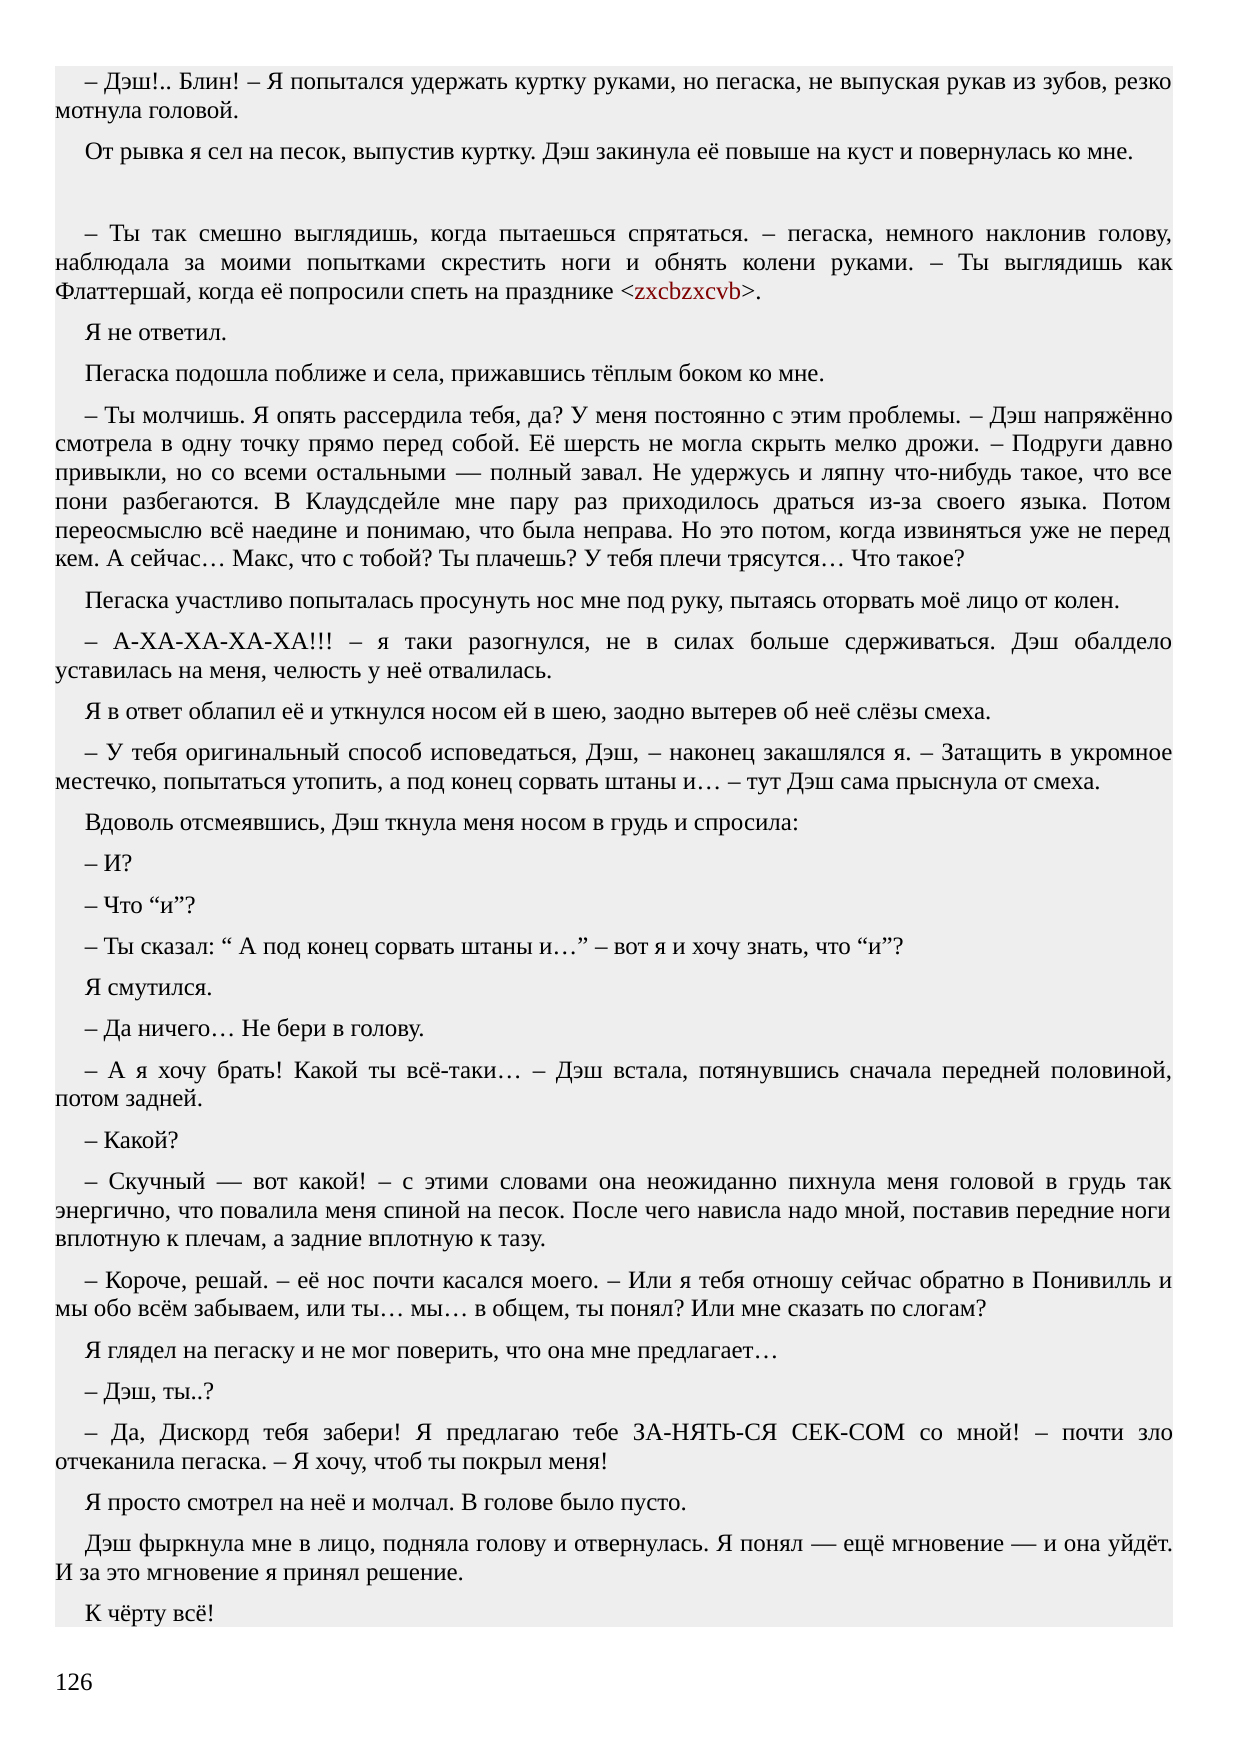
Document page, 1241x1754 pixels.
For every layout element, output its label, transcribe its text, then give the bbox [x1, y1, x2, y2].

text – Ты так смешно выглядишь, когда пытаешься спрятаться. – пегаска, немного наклонив голову, наблюдала за моими попытками скрестить ноги и обнять колени руками. – Ты выглядишь как Флаттершай, когда её попросили спеть на празднике <zxcbzxcvb>. [55, 218, 1173, 305]
text – Дэш!.. Блин! – Я попытался удержать куртку руками, но пегаска, не выпуская рукав из зубов, резко мотнула головой. [55, 66, 1173, 123]
text – И? [55, 848, 1173, 877]
text – Ты молчишь. Я опять рассердила тебя, да? У меня постоянно с этим проблемы. – Дэш напряжённо смотрела в одну точку прямо перед собой. Её шерсть не могла скрыть мелко дрожи. – Подруги давно привыкли, но со всеми остальными — полный завал. Не удержусь и ляпну что-нибудь такое, что все пони разбегаются. В Клаудсдейле мне пару раз приходилось драться из-за своего языка. Потом переосмыслю всё наедине и понимаю, что была неправа. Но это потом, когда извиняться уже не перед кем. А сейчас… Макс, что с тобой? Ты плачешь? У тебя плечи трясутся… Что такое? [55, 400, 1173, 572]
text Я не ответил. [55, 317, 1173, 346]
text От рывка я сел на песок, выпустив куртку. Дэш закинула её повыше на куст и повернулась ко мне. [55, 136, 1173, 165]
text Я смутился. [55, 972, 1173, 1001]
text К чёрту всё! [55, 1598, 1173, 1627]
text – А-ХА-ХА-ХА-ХА!!! – я таки разогнулся, не в силах больше сдерживаться. Дэш обалдело уставилась на меня, челюсть у неё отвалилась. [55, 626, 1173, 683]
text Вдоволь отсмеявшись, Дэш ткнула меня носом в грудь и спросила: [55, 807, 1173, 836]
text – Дэш, ты..? [55, 1376, 1173, 1405]
text – У тебя оригинальный способ исповедаться, Дэш, – наконец закашлялся я. – Затащить в укромное местечко, попытаться утопить, а под конец сорвать штаны и… – тут Дэш сама прыснула от смеха. [55, 737, 1173, 795]
text Пегаска участливо попыталась просунуть нос мне под руку, пытаясь оторвать моё лицо от колен. [55, 585, 1173, 613]
text Я просто смотрел на неё и молчал. В голове было пусто. [55, 1487, 1173, 1516]
text – Что “и”? [55, 890, 1173, 918]
text – Да, Дискорд тебя забери! Я предлагаю тебе ЗА-НЯТЬ-СЯ СЕК-СОМ со мной! – почти зло отчеканила пегаска. – Я хочу, чтоб ты покрыл меня! [55, 1417, 1173, 1475]
text – Скучный — вот какой! – с этими словами она неожиданно пихнула меня головой в грудь так энергично, что повалила меня спиной на песок. После чего нависла надо мной, поставив передние ноги вплотную к плечам, а задние вплотную к тазу. [55, 1166, 1173, 1252]
text Дэш фыркнула мне в лицо, подняла голову и отвернулась. Я понял — ещё мгновение — и она уйдёт. И за это мгновение я принял решение. [55, 1528, 1173, 1586]
text – А я хочу брать! Какой ты всё-таки… – Дэш встала, потянувшись сначала передней половиной, потом задней. [55, 1055, 1173, 1112]
text – Короче, решай. – её нос почти касался моего. – Или я тебя отношу сейчас обратно в Понивилль и мы обо всём забываем, или ты… мы… в общем, ты понял? Или мне сказать по слогам? [55, 1265, 1173, 1322]
text – Да ничего… Не бери в голову. [55, 1013, 1173, 1042]
text Пегаска подошла поближе и села, прижавшись тёплым боком ко мне. [55, 358, 1173, 387]
text – Какой? [55, 1125, 1173, 1153]
text Я глядел на пегаску и не мог поверить, что она мне предлагает… [55, 1335, 1173, 1363]
text Я в ответ облапил её и уткнулся носом ей в шею, заодно вытерев об неё слёзы смеха. [55, 696, 1173, 725]
text – Ты сказал: “ А под конец сорвать штаны и…” – вот я и хочу знать, что “и”? [55, 931, 1173, 960]
